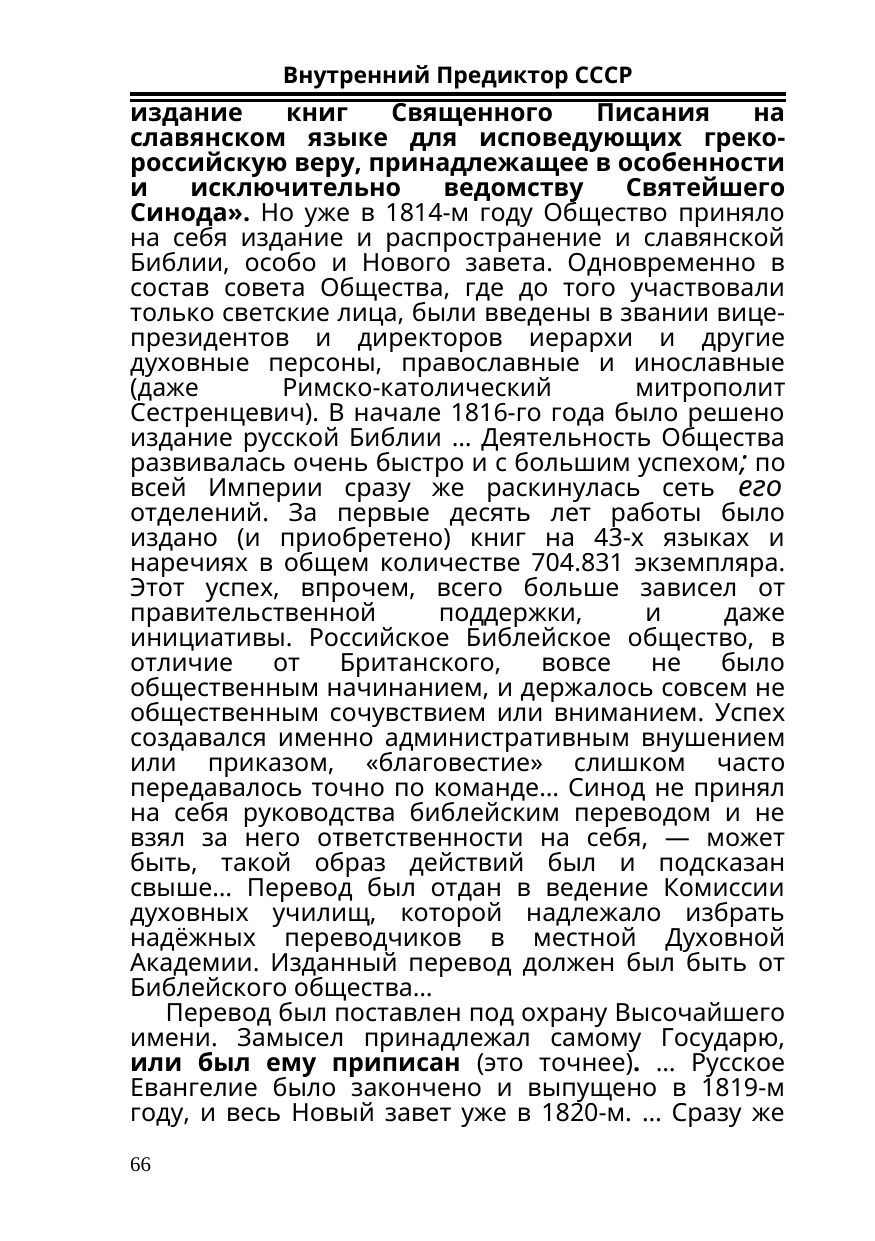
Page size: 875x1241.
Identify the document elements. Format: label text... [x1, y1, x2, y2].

text издание книг Священного Писания на славянском языке для исповедующих греко-российскую веру, принадлежащее в особенности и исключительно ведомству Святейшего Синода». Но уже в 1814-м году Общество приняло на себя издание и распространение и славянской Библии, особо и Нового завета. Одновременно в состав совета Общества, где до того участвовали только светские лица, были введены в звании вице-президентов и директоров иерархи и другие духовные персоны, православные и инославные (даже Римско-католический митрополит Сестренцевич). В начале 1816-го года было решено издание русской Библии … Деятельность Общества развивалась очень быстро и с большим успехом; по всей Империи сразу же раскинулась сеть его отделений. За первые десять лет работы было издано (и приобретено) книг на 43-х языках и наречиях в общем количестве 704.831 экземпляра. Этот успех, впрочем, всего больше зависел от правительственной поддержки, и даже инициативы. Российское Библейское общество, в отличие от Британского, вовсе не было общественным начинанием, и держалось совсем не общественным сочувствием или вниманием. Успех создавался именно административным внушением или приказом, «благовестие» слишком часто передавалось точно по команде… Синод не принял на себя руководства библейским переводом и не взял за него ответственности на себя, — может быть, такой образ действий был и подсказан свыше… Перевод был отдан в ведение Комиссии духовных училищ, которой надлежало избрать надёжных переводчиков в местной Духовной Академии. Изданный перевод должен был быть от Библейского общества… [130, 102, 786, 1002]
text Перевод был поставлен под охрану Высочайшего имени. Замысел принадлежал самому Государю, или был ему приписан (это точнее). … Русское Евангелие было закончено и выпущено в 1819-м году, и весь Новый завет уже в 1820-м. … Сразу же [130, 1002, 786, 1127]
